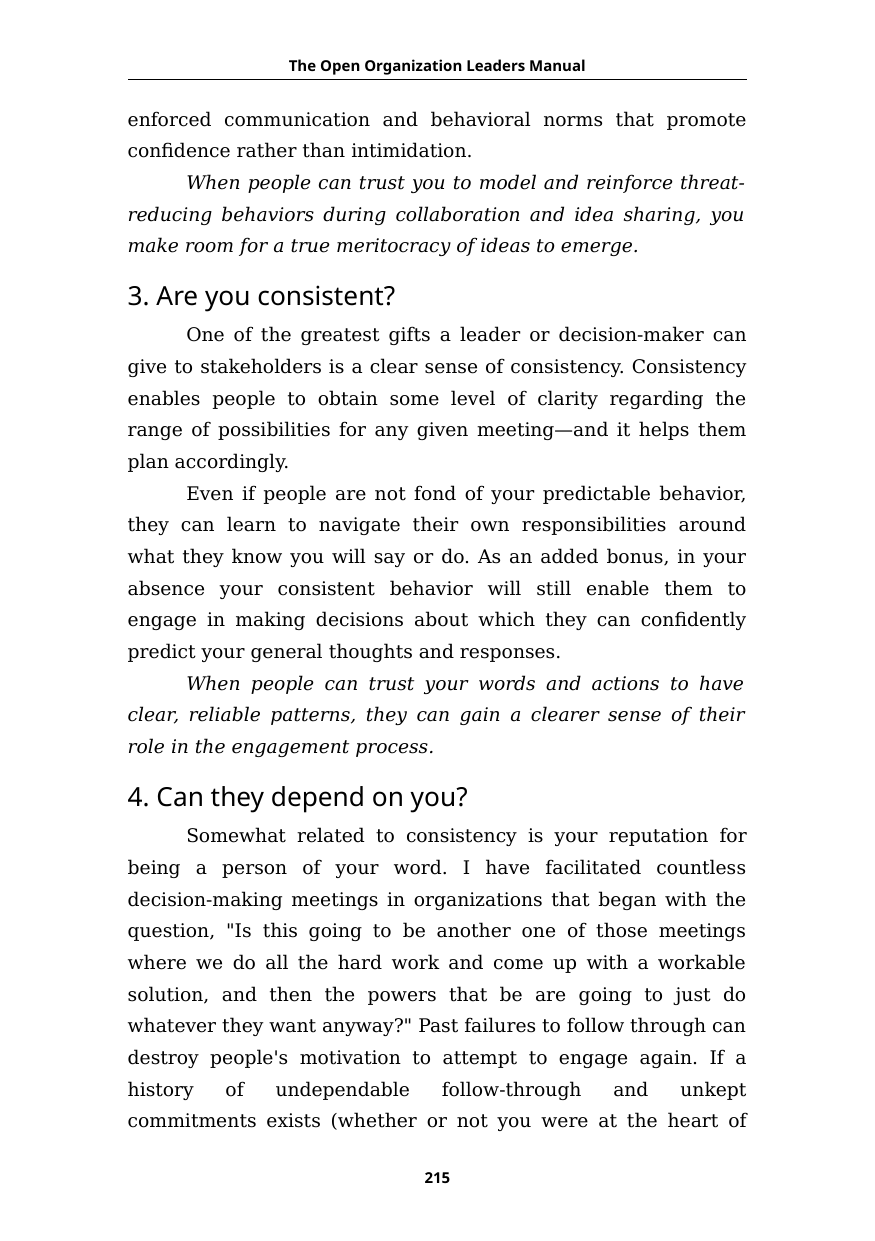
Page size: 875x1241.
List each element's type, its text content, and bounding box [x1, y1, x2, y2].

text Even if people are not fond of your predictable behavior, they can learn to navigate their own responsibilities around what they know you will say or do. As an added bonus, in your absence your consistent behavior will still enable them to engage in making decisions about which they can confidently predict your general thoughts and responses. [127, 483, 747, 663]
subtitle 3. Are you consistent? [127, 282, 747, 312]
text enforced communication and behavioral norms that promote confidence rather than intimidation. [127, 109, 747, 162]
text When people can trust you to model and reinforce threat-reducing behaviors during collaboration and idea sharing, you make room for a true meritocracy of ideas to emerge. [127, 172, 747, 257]
text One of the greatest gifts a leader or decision-maker can give to stakeholders is a clear sense of consistency. Consistency enables people to obtain some level of clarity regarding the range of possibilities for any given meeting—and it helps them plan accordingly. [127, 324, 747, 473]
subtitle 4. Can they depend on you? [127, 782, 747, 813]
text When people can trust your words and actions to have clear, reliable patterns, they can gain a clearer sense of their role in the engagement process. [127, 673, 747, 758]
text Somewhat related to consistency is your reputation for being a person of your word. I have facilitated countless decision-making meetings in organizations that began with the question, "Is this going to be another one of those meetings where we do all the hard work and come up with a workable solution, and then the powers that be are going to just do whatever they want anyway?" Past failures to follow through can destroy people's motivation to attempt to engage again. If a history of undependable follow-through and unkept commitments exists (whether or not you were at the heart of [127, 825, 747, 1132]
